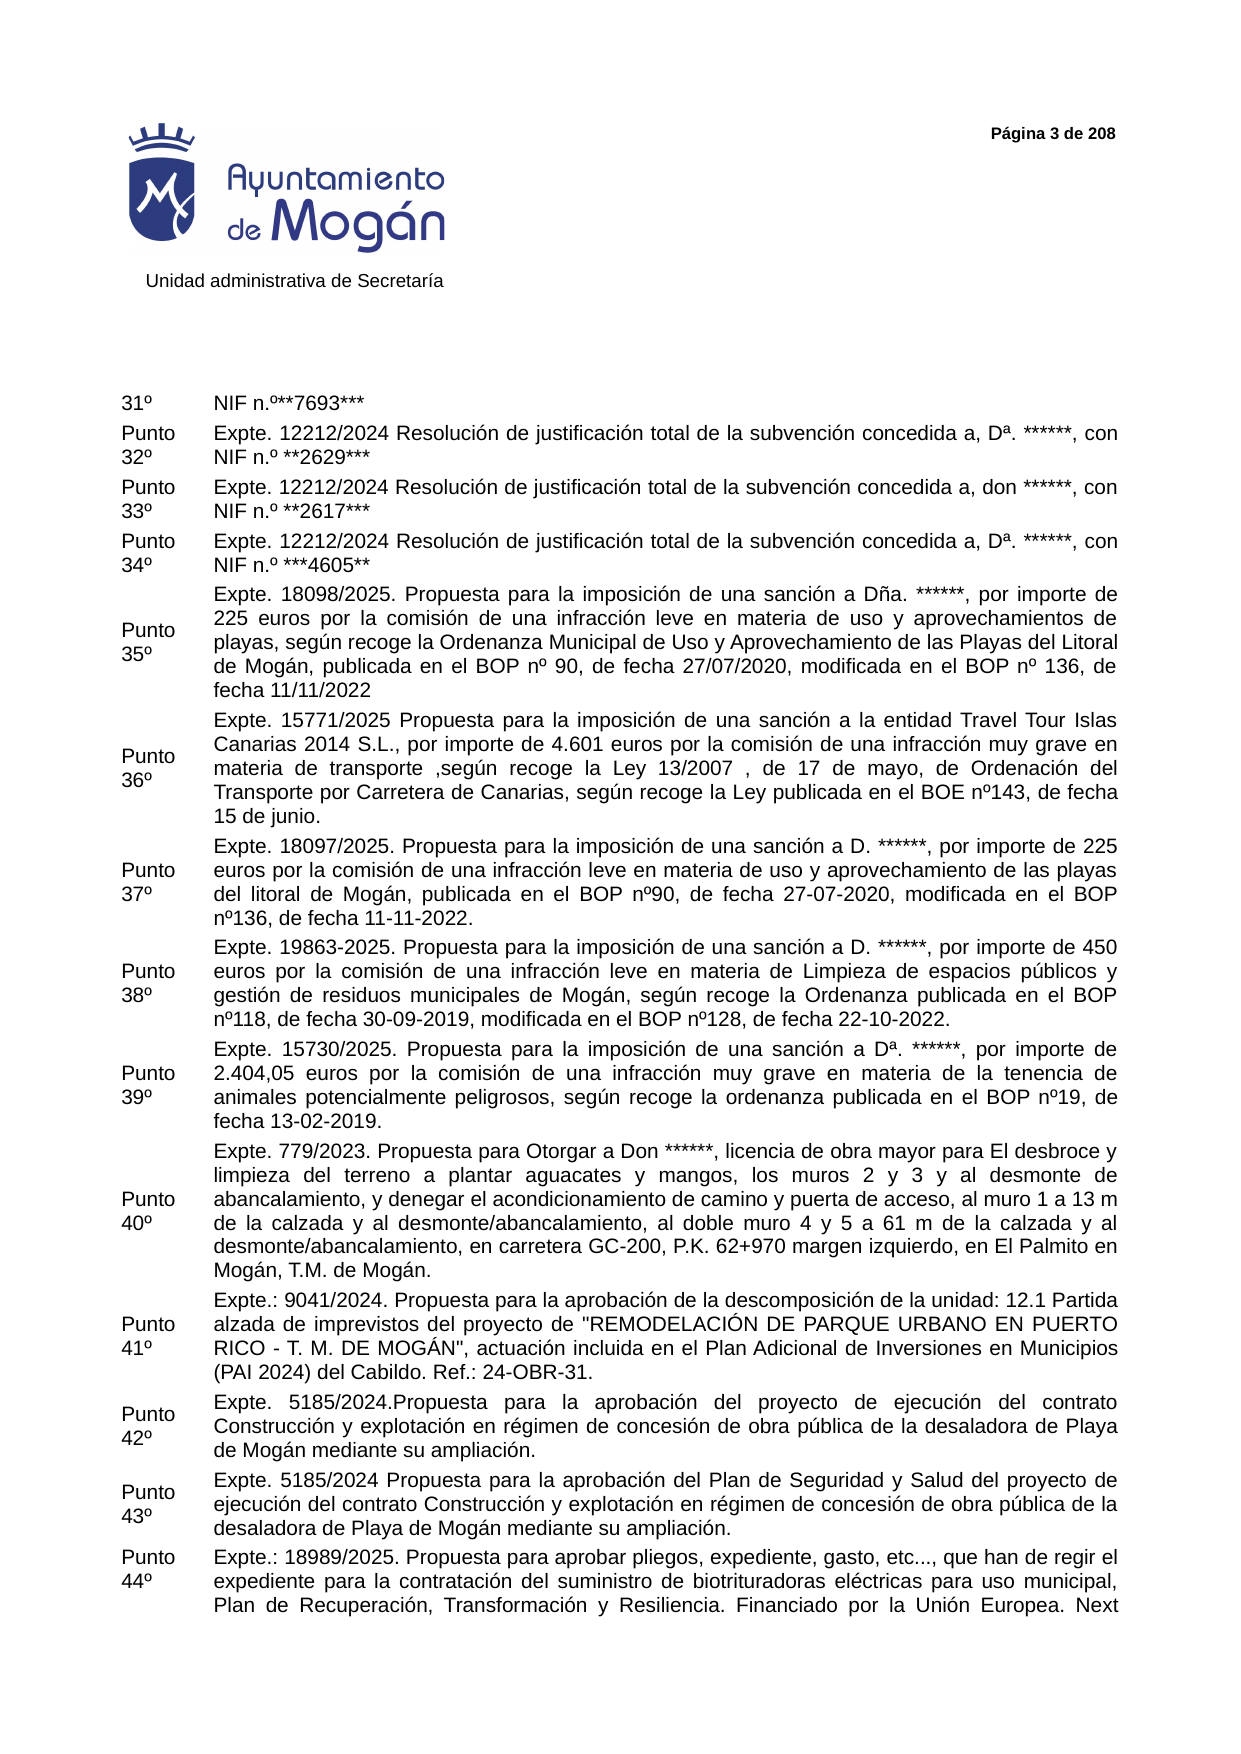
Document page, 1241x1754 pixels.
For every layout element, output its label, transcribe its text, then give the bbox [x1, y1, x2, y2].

table_cell Expte.: 9041/2024. Propuesta para la aprobación de la descomposición de la unidad: 12.1 Partida alzada de imprevistos del proyecto de "REMODELACIÓN DE PARQUE URBANO EN PUERTO RICO - T. M. DE MOGÁN", actuación incluida en el Plan Adicional de Inversiones en Municipios (PAI 2024) del Cabildo. Ref.: 24-OBR-31. [210, 1285, 1122, 1387]
table_cell Expte. 12212/2024 Resolución de justificación total de la subvención concedida a, Dª. ******, con NIF n.º **2629*** [210, 418, 1122, 472]
table_cell Punto 33º [118, 472, 210, 526]
table_cell Punto 44º [118, 1542, 210, 1620]
table_cell Expte. 18097/2025. Propuesta para la imposición de una sanción a D. ******, por importe de 225 euros por la comisión de una infracción leve en materia de uso y aprovechamiento de las playas del litoral de Mogán, publicada en el BOP nº90, de fecha 27-07-2020, modificada en el BOP nº136, de fecha 11-11-2022. [210, 831, 1122, 932]
table_cell Expte. 19863-2025. Propuesta para la imposición de una sanción a D. ******, por importe de 450 euros por la comisión de una infracción leve en materia de Limpieza de espacios públicos y gestión de residuos municipales de Mogán, según recoge la Ordenanza publicada en el BOP nº118, de fecha 30-09-2019, modificada en el BOP nº128, de fecha 22-10-2022. [210, 932, 1122, 1034]
table_cell Expte. 15771/2025 Propuesta para la imposición de una sanción a la entidad Travel Tour Islas Canarias 2014 S.L., por importe de 4.601 euros por la comisión de una infracción muy grave en materia de transporte ,según recoge la Ley 13/2007 , de 17 de mayo, de Ordenación del Transporte por Carretera de Canarias, según recoge la Ley publicada en el BOE nº143, de fecha 15 de junio. [210, 705, 1122, 831]
picture [128, 123, 445, 259]
table_cell Punto 37º [118, 831, 210, 932]
table_cell Expte. 15730/2025. Propuesta para la imposición de una sanción a Dª. ******, por importe de 2.404,05 euros por la comisión de una infracción muy grave en materia de la tenencia de animales potencialmente peligrosos, según recoge la ordenanza publicada en el BOP nº19, de fecha 13-02-2019. [210, 1034, 1122, 1136]
table_cell Punto 32º [118, 418, 210, 472]
table_cell Punto 40º [118, 1136, 210, 1285]
table_cell Punto 39º [118, 1034, 210, 1136]
table_cell NIF n.º**7693*** [210, 388, 1122, 418]
table_cell Expte.: 18989/2025. Propuesta para aprobar pliegos, expediente, gasto, etc..., que han de regir el expediente para la contratación del suministro de biotrituradoras eléctricas para uso municipal, Plan de Recuperación, Transformación y Resiliencia. Financiado por la Unión Europea. Next [210, 1542, 1122, 1620]
table_cell Expte. 18098/2025. Propuesta para la imposición de una sanción a Dña. ******, por importe de 225 euros por la comisión de una infracción leve en materia de uso y aprovechamientos de playas, según recoge la Ordenanza Municipal de Uso y Aprovechamiento de las Playas del Litoral de Mogán, publicada en el BOP nº 90, de fecha 27/07/2020, modificada en el BOP nº 136, de fecha 11/11/2022 [210, 579, 1122, 705]
table_cell Punto 38º [118, 932, 210, 1034]
table_cell Expte. 12212/2024 Resolución de justificación total de la subvención concedida a, Dª. ******, con NIF n.º ***4605** [210, 526, 1122, 579]
table_cell Punto 35º [118, 579, 210, 705]
table_cell Expte. 12212/2024 Resolución de justificación total de la subvención concedida a, don ******, con NIF n.º **2617*** [210, 472, 1122, 526]
table_cell Expte. 5185/2024.Propuesta para la aprobación del proyecto de ejecución del contrato Construcción y explotación en régimen de concesión de obra pública de la desaladora de Playa de Mogán mediante su ampliación. [210, 1387, 1122, 1464]
table_cell Punto 43º [118, 1465, 210, 1542]
table_cell Expte. 779/2023. Propuesta para Otorgar a Don ******, licencia de obra mayor para El desbroce y limpieza del terreno a plantar aguacates y mangos, los muros 2 y 3 y al desmonte de abancalamiento, y denegar el acondicionamiento de camino y puerta de acceso, al muro 1 a 13 m de la calzada y al desmonte/abancalamiento, al doble muro 4 y 5 a 61 m de la calzada y al desmonte/abancalamiento, en carretera GC-200, P.K. 62+970 margen izquierdo, en El Palmito en Mogán, T.M. de Mogán. [210, 1136, 1122, 1285]
table_cell Expte. 5185/2024 Propuesta para la aprobación del Plan de Seguridad y Salud del proyecto de ejecución del contrato Construcción y explotación en régimen de concesión de obra pública de la desaladora de Playa de Mogán mediante su ampliación. [210, 1465, 1122, 1542]
table_cell Punto 41º [118, 1285, 210, 1387]
table_cell 31º [118, 388, 210, 418]
table_cell Punto 42º [118, 1387, 210, 1464]
table_cell Punto 36º [118, 705, 210, 831]
table_cell Punto 34º [118, 526, 210, 579]
